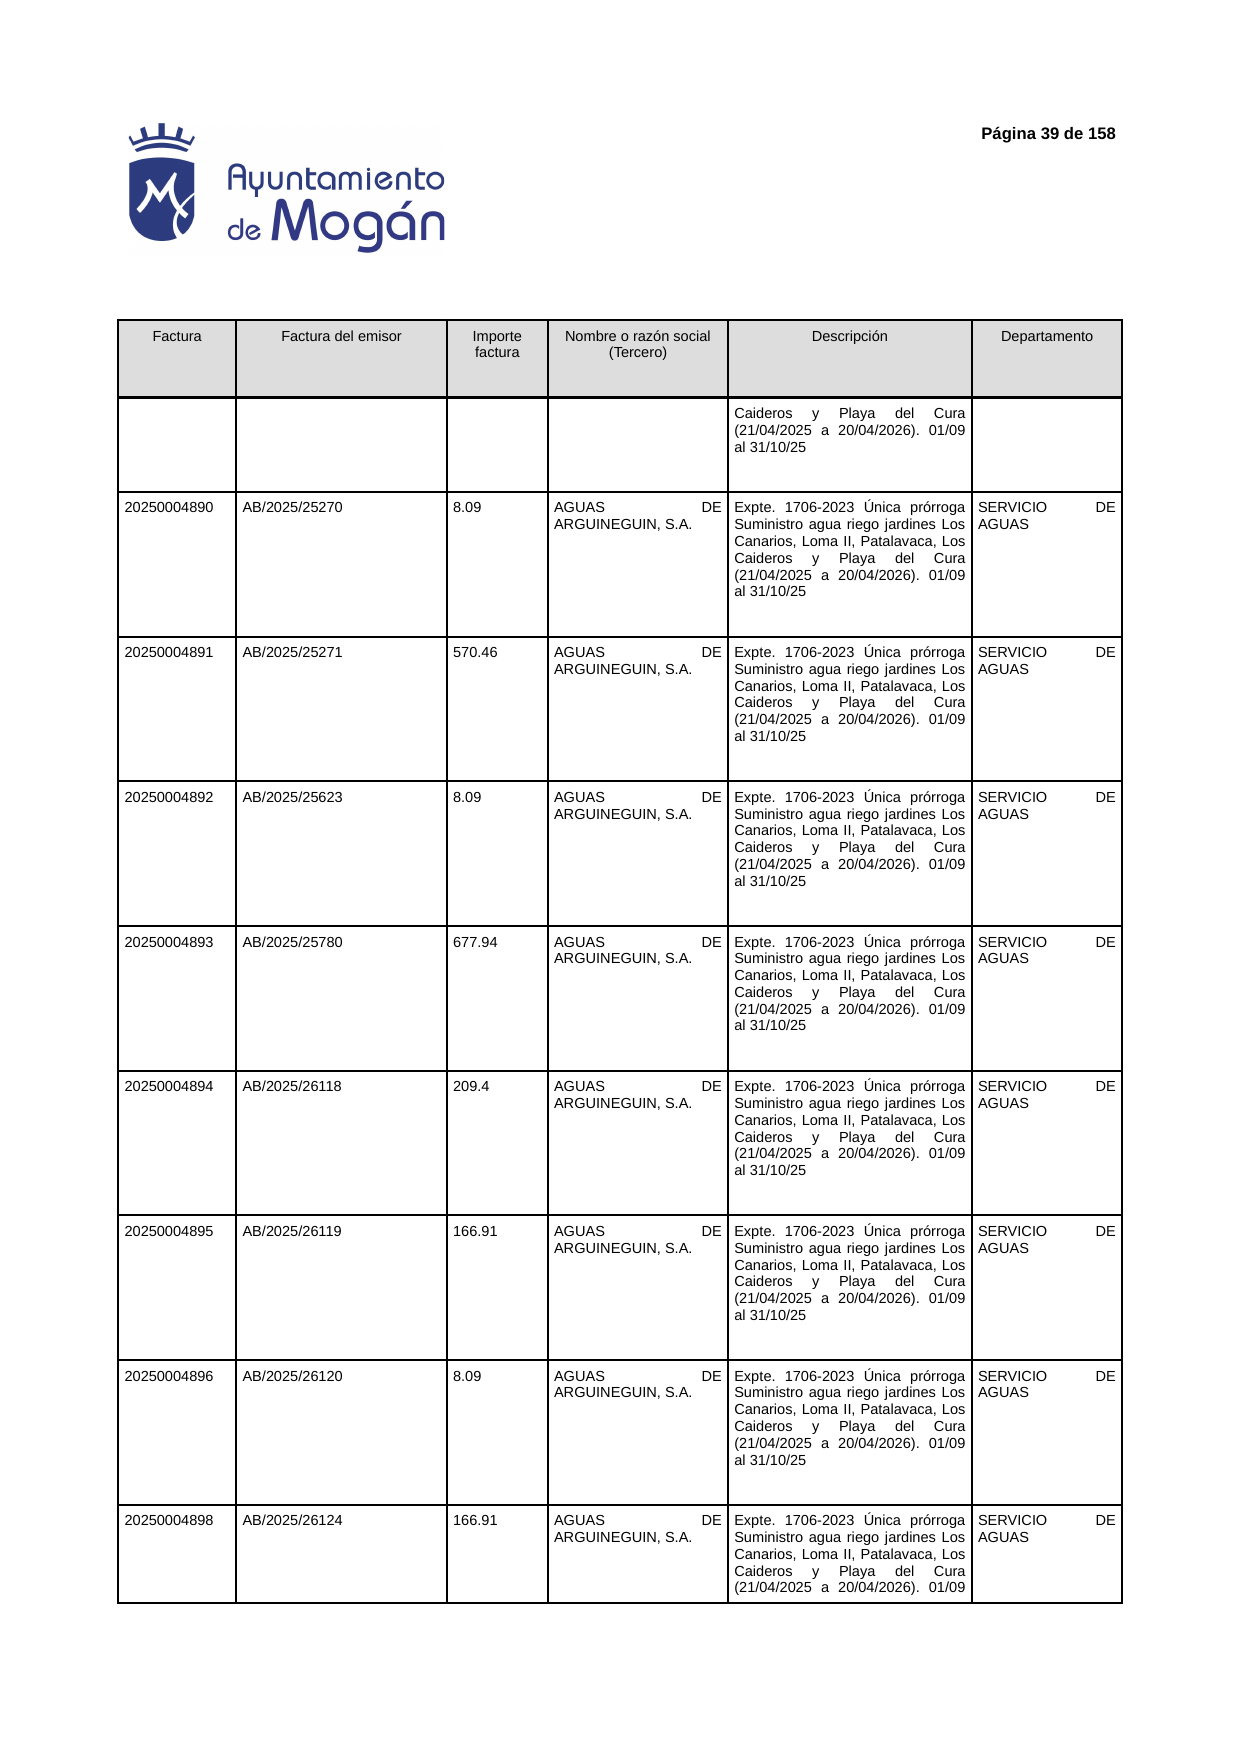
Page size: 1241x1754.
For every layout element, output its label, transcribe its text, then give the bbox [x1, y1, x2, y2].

table_cell 166,91 [448, 1506, 547, 1602]
table_cell SERVICIO DE AGUAS [973, 927, 1121, 1069]
table_cell 20250004893 [119, 927, 235, 1069]
picture [128, 123, 445, 259]
table_cell AB/2025/26120 [237, 1361, 446, 1504]
table_header Factura [119, 321, 235, 396]
table_cell Expte. 1706-2023 Única prórroga Suministro agua riego jardines Los Canarios, Loma II, Patalavaca, Los Caideros y Playa del Cura (21/04/2025 a 20/04/2026). 01/09 al 31/10/25 [729, 782, 971, 925]
table_cell AGUAS DE ARGUINEGUIN, S.A. [549, 927, 727, 1069]
table_cell Expte. 1706-2023 Única prórroga Suministro agua riego jardines Los Canarios, Loma II, Patalavaca, Los Caideros y Playa del Cura (21/04/2025 a 20/04/2026). 01/09 al 31/10/25 [729, 493, 971, 636]
table_cell Expte. 1706-2023 Única prórroga Suministro agua riego jardines Los Canarios, Loma II, Patalavaca, Los Caideros y Playa del Cura (21/04/2025 a 20/04/2026). 01/09 al 31/10/25 [729, 1361, 971, 1504]
table_cell AGUAS DE ARGUINEGUIN, S.A. [549, 1506, 727, 1602]
table_cell 677,94 [448, 927, 547, 1069]
table_cell 209,4 [448, 1072, 547, 1214]
table_header Importe factura [448, 321, 547, 396]
table_cell 20250004894 [119, 1072, 235, 1214]
table_cell AGUAS DE ARGUINEGUIN, S.A. [549, 493, 727, 636]
table_cell SERVICIO DE AGUAS [973, 1216, 1121, 1359]
table_cell 20250004891 [119, 638, 235, 780]
table_cell SERVICIO DE AGUAS [973, 1361, 1121, 1504]
table_cell AGUAS DE ARGUINEGUIN, S.A. [549, 1216, 727, 1359]
table_cell Expte. 1706-2023 Única prórroga Suministro agua riego jardines Los Canarios, Loma II, Patalavaca, Los Caideros y Playa del Cura (21/04/2025 a 20/04/2026). 01/09 al 31/10/25 [729, 927, 971, 1069]
table_cell Expte. 1706-2023 Única prórroga Suministro agua riego jardines Los Canarios, Loma II, Patalavaca, Los Caideros y Playa del Cura (21/04/2025 a 20/04/2026). 01/09 [729, 1506, 971, 1602]
table_cell 8,09 [448, 399, 547, 491]
table_cell SERVICIO DE AGUAS [973, 1506, 1121, 1602]
table_header Nombre o razón social (Tercero) [549, 321, 727, 396]
table_cell 8,09 [448, 1361, 547, 1504]
table_cell AGUAS DE ARGUINEGUIN, S.A. [549, 638, 727, 780]
table_cell SERVICIO DE AGUAS [973, 493, 1121, 636]
table_cell 20250004892 [119, 782, 235, 925]
table_cell 20250004895 [119, 1216, 235, 1359]
table_cell 20250004896 [119, 1361, 235, 1504]
table_cell AGUAS DE ARGUINEGUIN, S.A. [549, 1361, 727, 1504]
table_cell [237, 399, 446, 491]
table_cell 8,09 [448, 782, 547, 925]
table_cell AB/2025/26118 [237, 1072, 446, 1214]
table_cell AB/2025/26119 [237, 1216, 446, 1359]
table_cell 20250004890 [119, 493, 235, 636]
table_cell 20250004898 [119, 1506, 235, 1602]
table_cell Expte. 1706-2023 Única prórroga Suministro agua riego jardines Los Canarios, Loma II, Patalavaca, Los Caideros y Playa del Cura (21/04/2025 a 20/04/2026). 01/09 al 31/10/25 [729, 638, 971, 780]
table_cell Expte. 1706-2023 Única prórroga Suministro agua riego jardines Los Canarios, Loma II, Patalavaca, Los Caideros y Playa del Cura (21/04/2025 a 20/04/2026). 01/09 al 31/10/25 [729, 1216, 971, 1359]
table_header Departamento [973, 321, 1121, 396]
table_cell SERVICIO DE AGUAS [973, 638, 1121, 780]
table_cell AGUAS DE ARGUINEGUIN, S.A. [549, 782, 727, 925]
table_cell Expte. 1706-2023 Única prórroga Suministro agua riego jardines Los Canarios, Loma II, Patalavaca, Los Caideros y Playa del Cura (21/04/2025 a 20/04/2026). 01/09 al 31/10/25 [729, 1072, 971, 1214]
table_cell Caideros y Playa del Cura (21/04/2025 a 20/04/2026). 01/09 al 31/10/25 [729, 399, 971, 491]
table_cell SERVICIO DE AGUAS [973, 1072, 1121, 1214]
table_cell [973, 399, 1121, 491]
table_cell AB/2025/25623 [237, 782, 446, 925]
table_cell [119, 399, 235, 491]
table_cell 570,46 [448, 638, 547, 780]
table_cell AGUAS DE ARGUINEGUIN, S.A. [549, 1072, 727, 1214]
table_cell AB/2025/25780 [237, 927, 446, 1069]
table_header Factura del emisor [237, 321, 446, 396]
table_cell 166,91 [448, 1216, 547, 1359]
table_cell [549, 399, 727, 491]
table_cell AB/2025/25270 [237, 493, 446, 636]
table_cell AB/2025/25271 [237, 638, 446, 780]
table_cell SERVICIO DE AGUAS [973, 782, 1121, 925]
table_cell 8,09 [448, 493, 547, 636]
table_header Descripción [729, 321, 971, 396]
table_cell AB/2025/26124 [237, 1506, 446, 1602]
